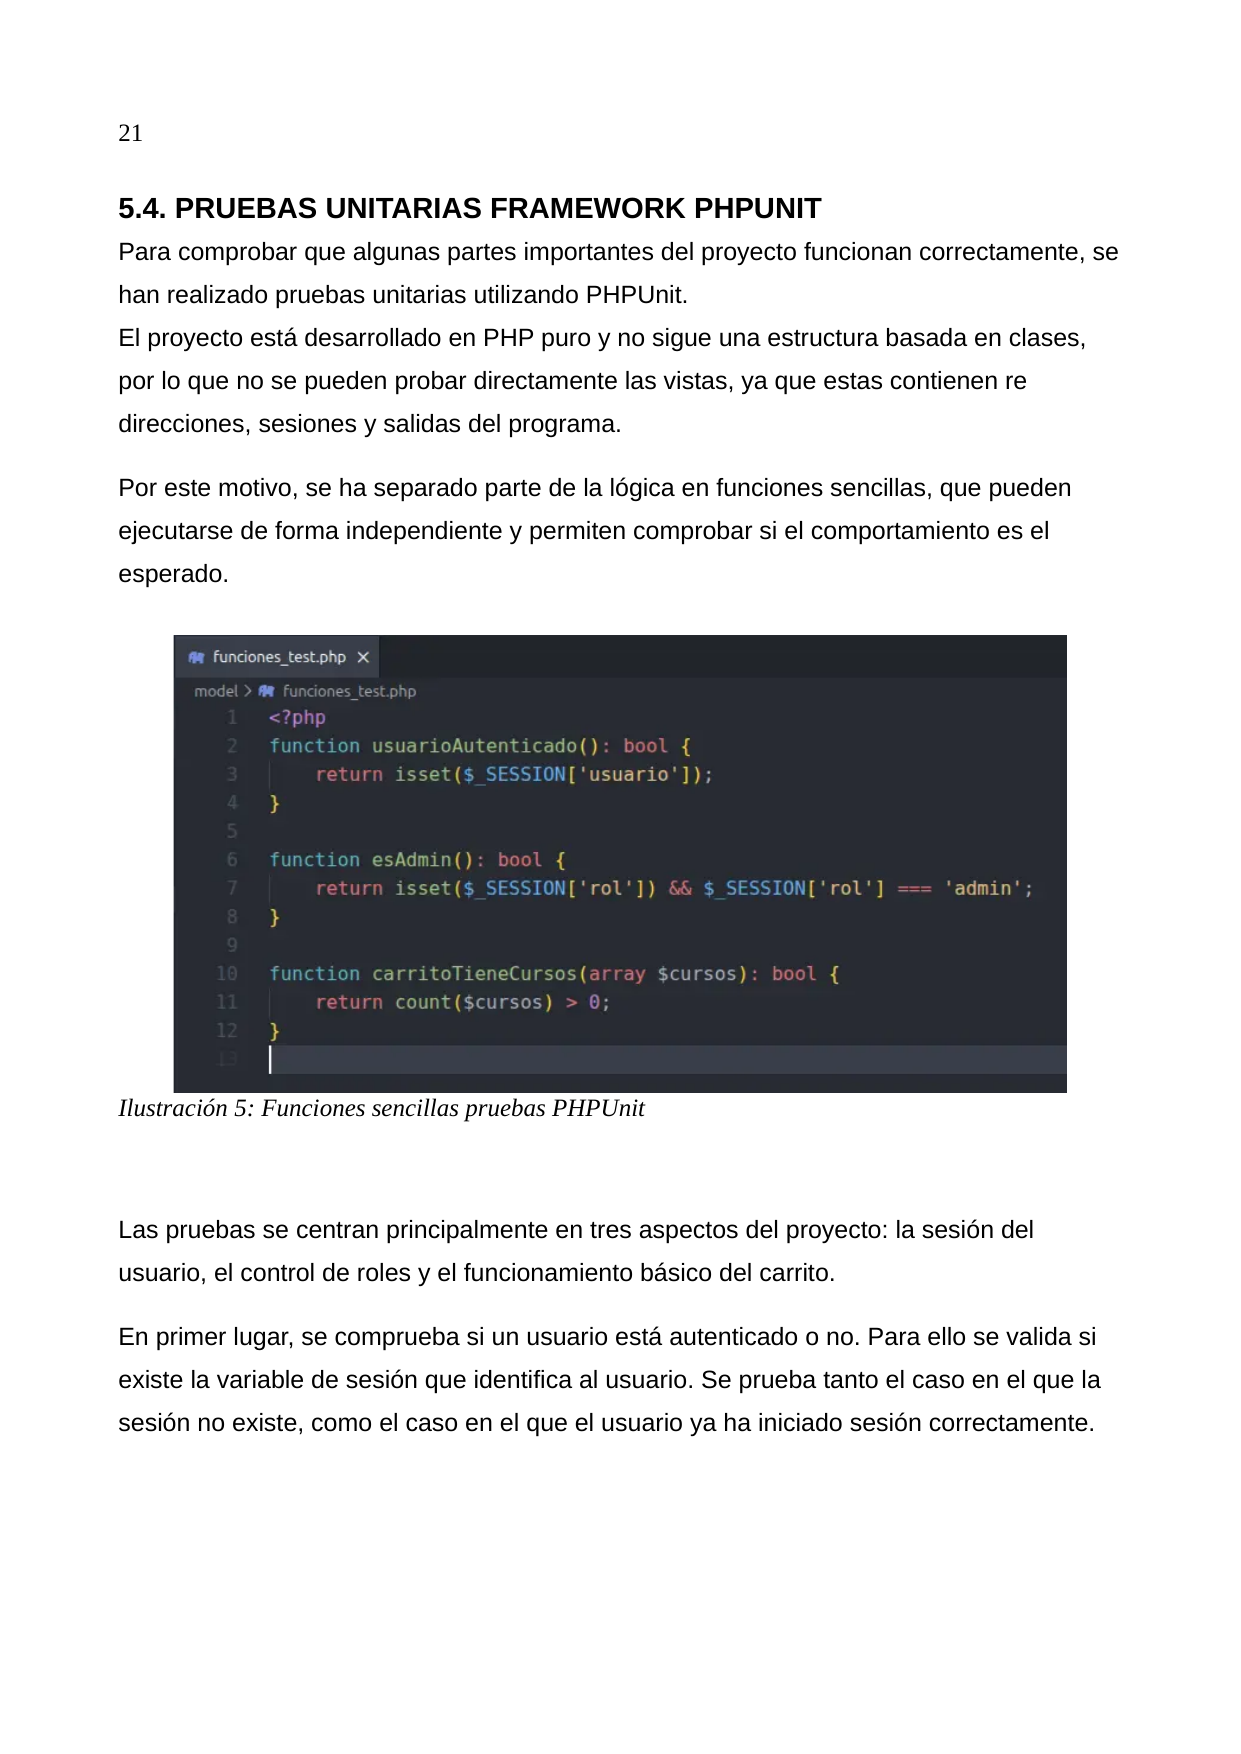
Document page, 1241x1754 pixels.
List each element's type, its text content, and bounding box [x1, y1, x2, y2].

text Por este motivo, se ha separado parte de la lógica en funciones sencillas, que pueden ejecutarse de forma independiente y permiten comprobar si el comportamiento es el esperado. [118, 473, 1122, 588]
text En primer lugar, se comprueba si un usuario está autenticado o no. Para ello se valida si existe la variable de sesión que identifica al usuario. Se prueba tanto el caso en el que la sesión no existe, como el caso en el que el usuario ya ha iniciado sesión correctamente. [118, 1322, 1122, 1437]
text Las pruebas se centran principalmente en tres aspectos del proyecto: la sesión del usuario, el control de roles y el funcionamiento básico del carrito. [118, 1215, 1122, 1287]
subtitle 5.4. PRUEBAS UNITARIAS FRAMEWORK PHPUNIT [118, 191, 1122, 224]
text Para comprobar que algunas partes importantes del proyecto funcionan correctamente, se han realizado pruebas unitarias utilizando PHPUnit. El proyecto está desarrollado en PHP puro y no sigue una estructura basada en clases, por lo que no se pueden probar directamente las vistas, ya que estas contienen re direcciones, sesiones y salidas del programa. [118, 237, 1122, 438]
picture [173, 635, 1067, 1093]
text Ilustración 5: Funciones sencillas pruebas PHPUnit [118, 1093, 1122, 1122]
